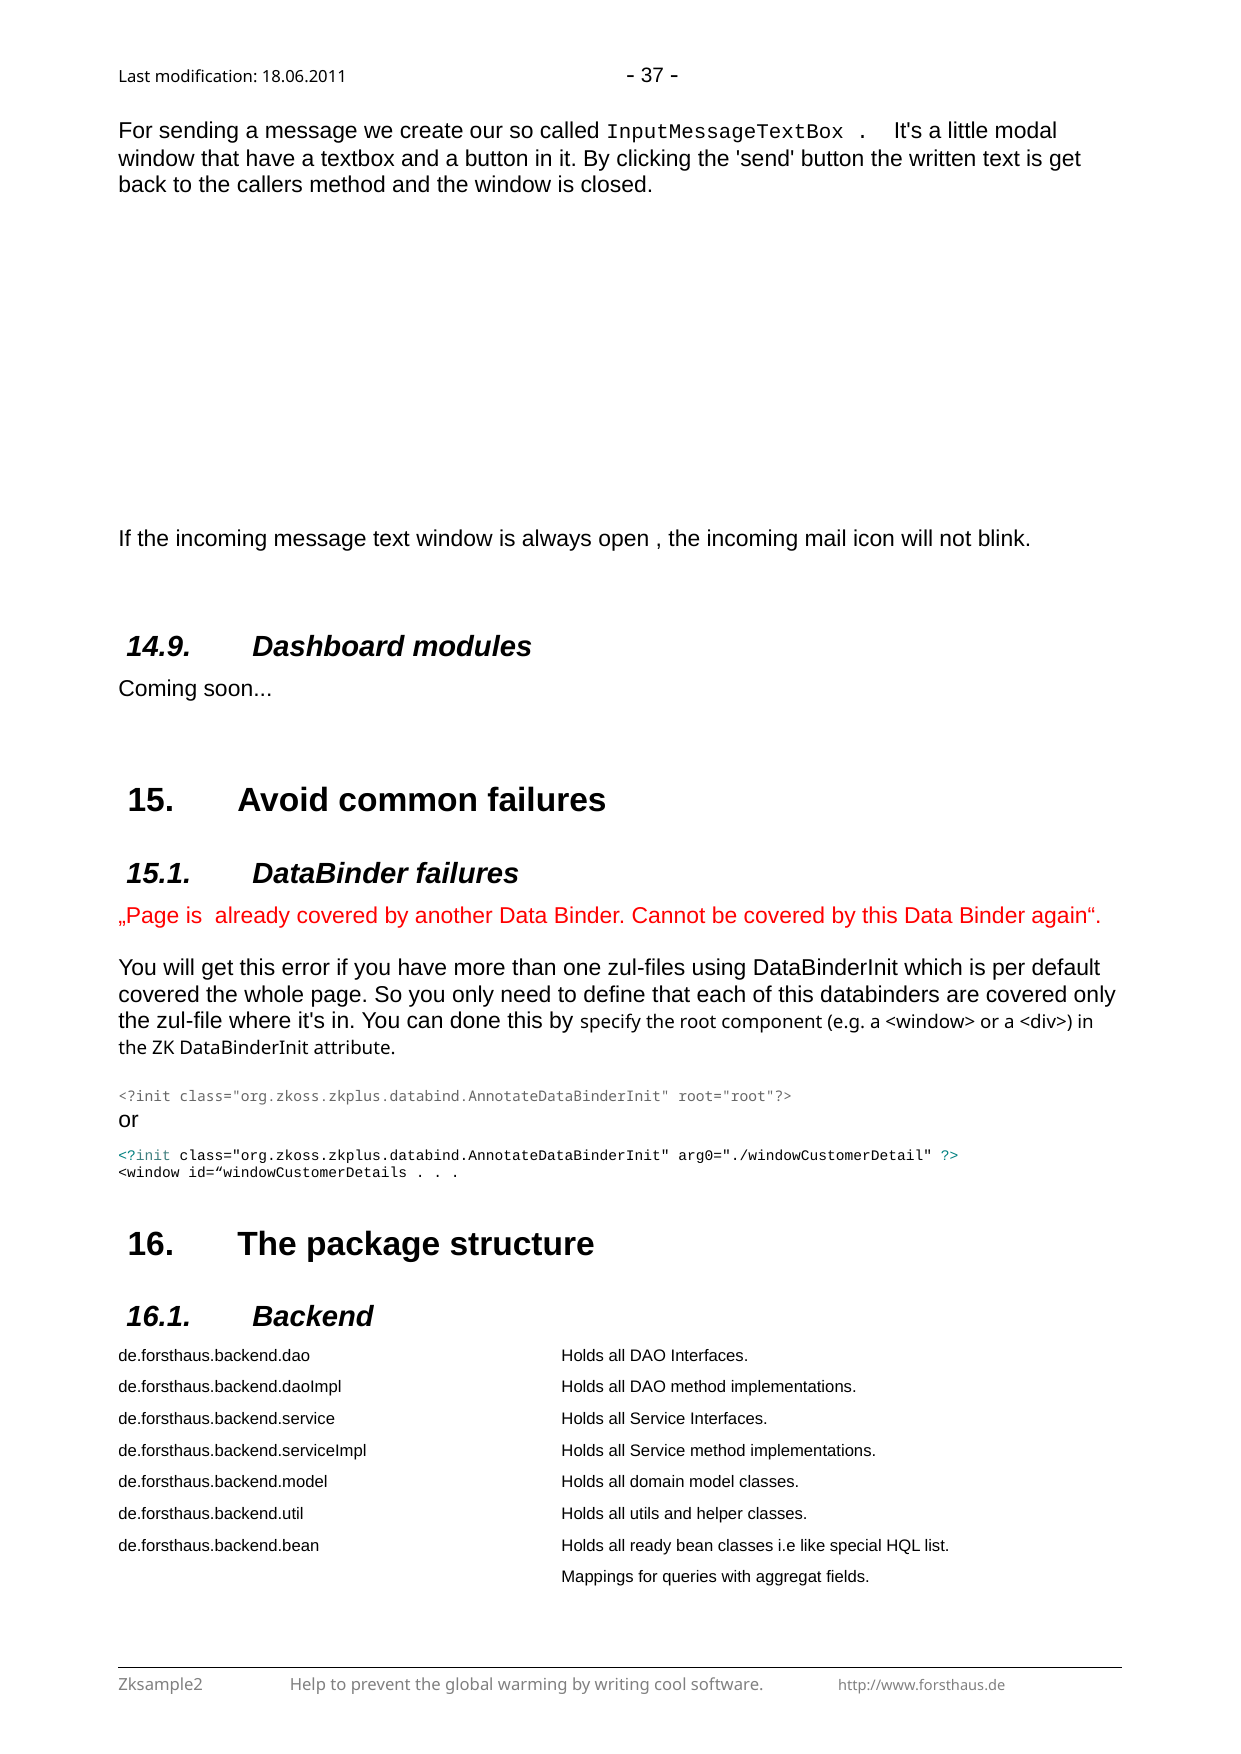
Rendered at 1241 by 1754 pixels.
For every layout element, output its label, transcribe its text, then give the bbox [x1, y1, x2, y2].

subtitle Backend [118, 1299, 1122, 1333]
text Coming soon... [118, 675, 1122, 702]
text de.forsthaus.backend.service Holds all Service Interfaces. [118, 1409, 1122, 1428]
text de.forsthaus.backend.bean Holds all ready bean classes i.e like special HQL list. [118, 1536, 1122, 1555]
subtitle DataBinder failures [118, 856, 1122, 889]
text de.forsthaus.backend.util Holds all utils and helper classes. [118, 1504, 1122, 1523]
subtitle Dashboard modules [118, 629, 1122, 663]
text If the incoming message text window is always open , the incoming mail icon will not blink. [118, 525, 1122, 552]
subtitle Avoid common failures [118, 779, 1122, 818]
text <?init class="org.zkoss.zkplus.databind.AnnotateDataBinderInit" root="root"?> [118, 1086, 1122, 1106]
text <window id=“windowCustomerDetails . . . [118, 1165, 1122, 1182]
text de.forsthaus.backend.daoImpl Holds all DAO method implementations. [118, 1377, 1122, 1396]
subtitle The package structure [118, 1223, 1122, 1262]
text Mappings for queries with aggregat fields. [118, 1567, 1122, 1586]
text de.forsthaus.backend.serviceImpl Holds all Service method implementations. [118, 1441, 1122, 1460]
text or [118, 1106, 1122, 1132]
text de.forsthaus.backend.dao Holds all DAO Interfaces. [118, 1346, 1122, 1365]
text de.forsthaus.backend.model Holds all domain model classes. [118, 1472, 1122, 1491]
text „Page is already covered by another Data Binder. Cannot be covered by this Data Binder again“. [118, 902, 1122, 928]
text For sending a message we create our so called InputMessageTextBox . It's a little modal window that have a textbox and a button in it. By clicking the 'send' button the written text is get back to the callers method and the window is closed. [118, 117, 1122, 198]
text <?init class="org.zkoss.zkplus.databind.AnnotateDataBinderInit" arg0="./windowCustomerDetail" ?> [118, 1149, 1122, 1165]
text You will get this error if you have more than one zul-files using DataBinderInit which is per default covered the whole page. So you only need to define that each of this databinders are covered only the zul-file where it's in. You can done this by specify the root component (e.g. a <window> or a <div>) in the ZK DataBinderInit attribute. [118, 954, 1122, 1059]
